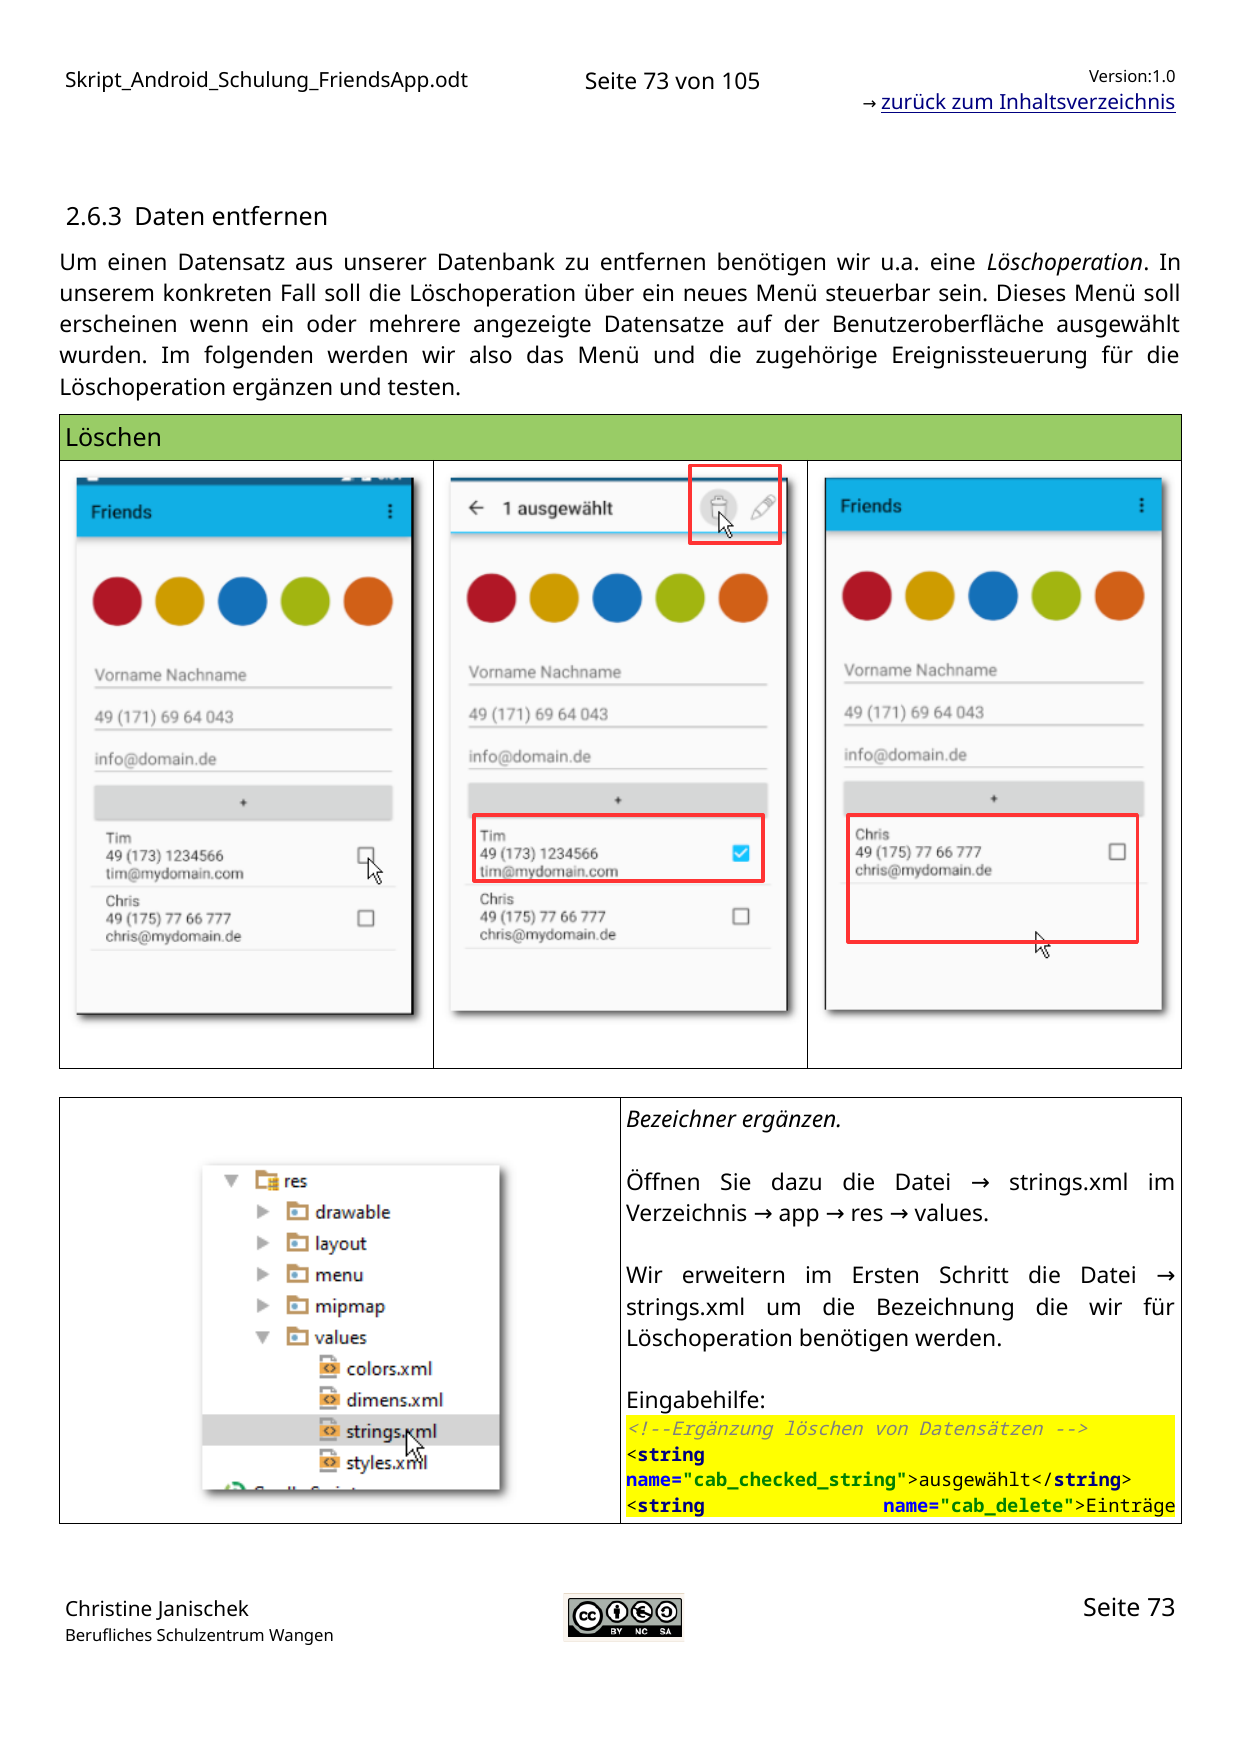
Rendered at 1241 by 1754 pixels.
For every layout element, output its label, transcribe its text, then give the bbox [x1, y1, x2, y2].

picture [187, 1150, 517, 1507]
picture [692, 467, 778, 541]
picture [438, 465, 802, 1025]
subtitle Daten entfernen [59, 199, 1181, 233]
table_header Bezeichner ergänzen. Öffnen Sie dazu die Datei → strings.xml im Verzeichnis → app → res → values. Wir erweitern im Ersten Schritt die Datei → strings.xml um die Bezeichnung die wir für Löschoperation benötigen werden. Eingabehilfe: <!--Ergänzung löschen von Datensätzen --> <string name="cab_checked_string">ausgewählt</string> <string name="cab_delete">Einträge [621, 1098, 1181, 1523]
text Um einen Datensatz aus unserer Datenbank zu entfernen benötigen wir u.a. eine Löschoperation. In unserem konkreten Fall soll die Löschoperation über ein neues Menü steuerbar sein. Dieses Menü soll erscheinen wenn ein oder mehrere angezeigte Datensatze auf der Benutzeroberfläche ausgewählt wurden. Im folgenden werden wir also das Menü und die zugehörige Ereignissteuerung für die Löschoperation ergänzen und testen. [59, 245, 1181, 402]
picture [563, 1592, 685, 1642]
picture [812, 465, 1176, 1024]
table_cell [60, 461, 433, 1028]
table_cell [808, 461, 1181, 1068]
table_header [60, 1098, 620, 1523]
picture [64, 465, 428, 1029]
table_cell [60, 1029, 433, 1068]
table_cell [434, 461, 807, 1068]
table_header Löschen [60, 415, 1181, 460]
